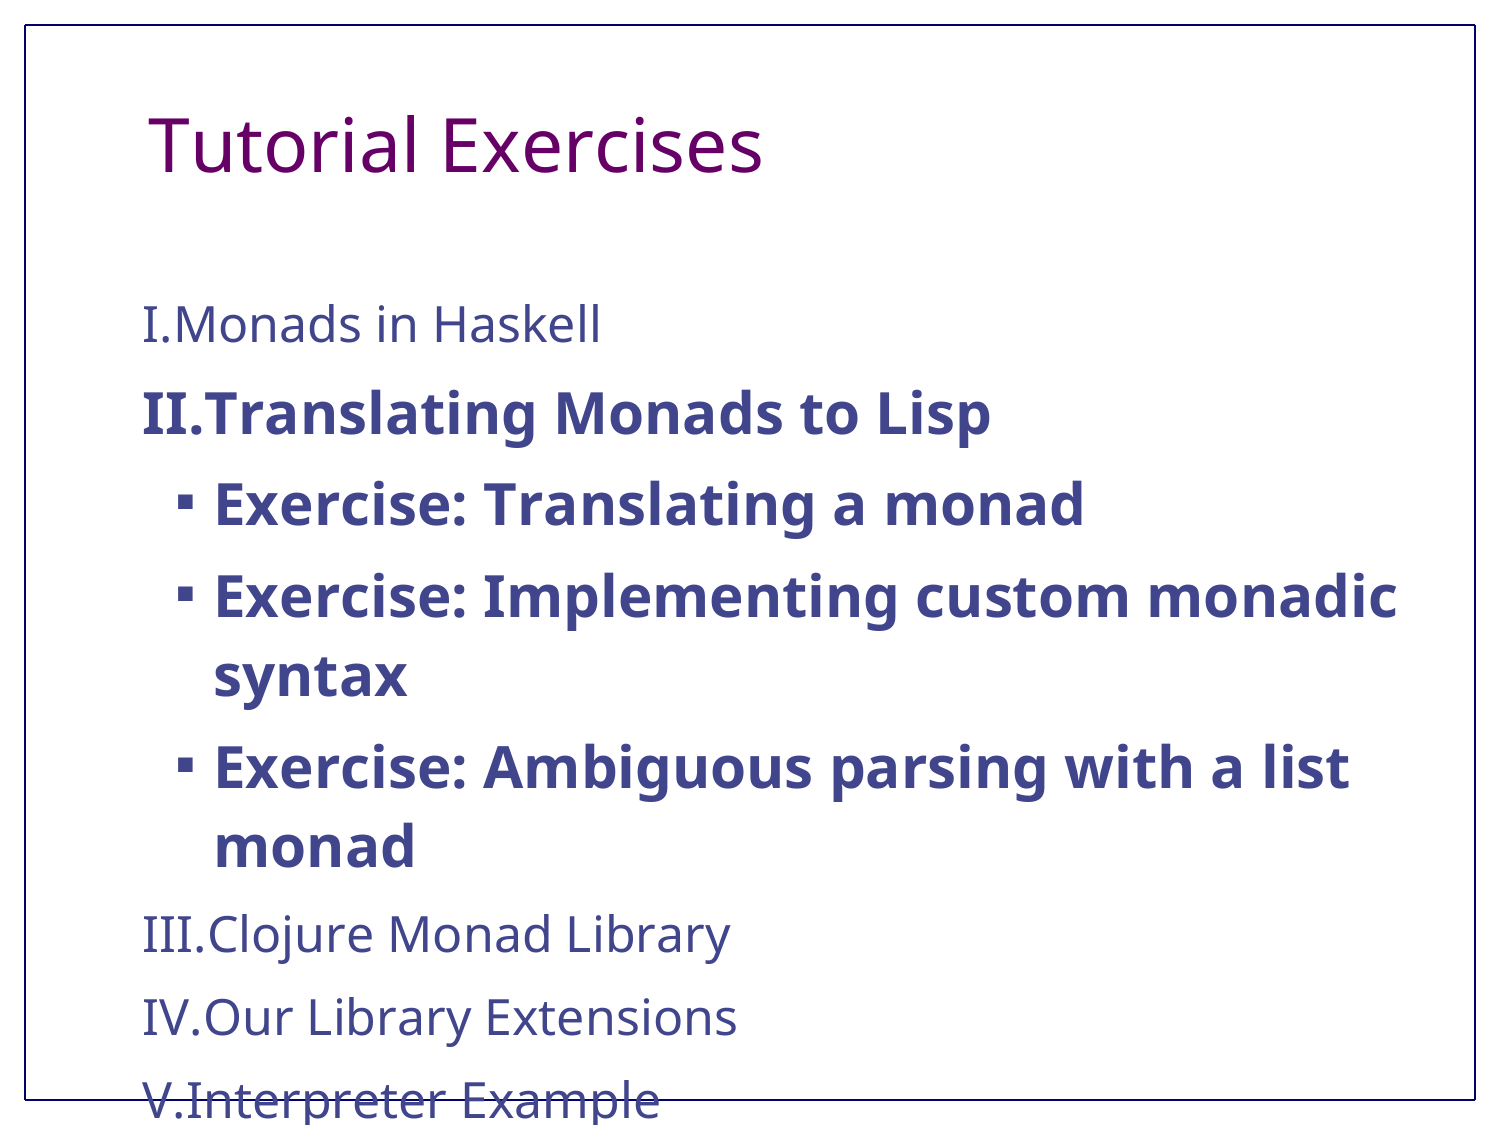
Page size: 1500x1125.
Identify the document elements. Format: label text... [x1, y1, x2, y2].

title Tutorial Exercises [148, 49, 1386, 238]
list Monads in Haskell Translating Monads to Lisp Exercise: Translating a monad Exercise: Implementing custom monadic syntax Exercise: Ambiguous parsing with a list monad Clojure Monad Library Our Library Extensions Interpreter Example [142, 289, 1418, 1053]
